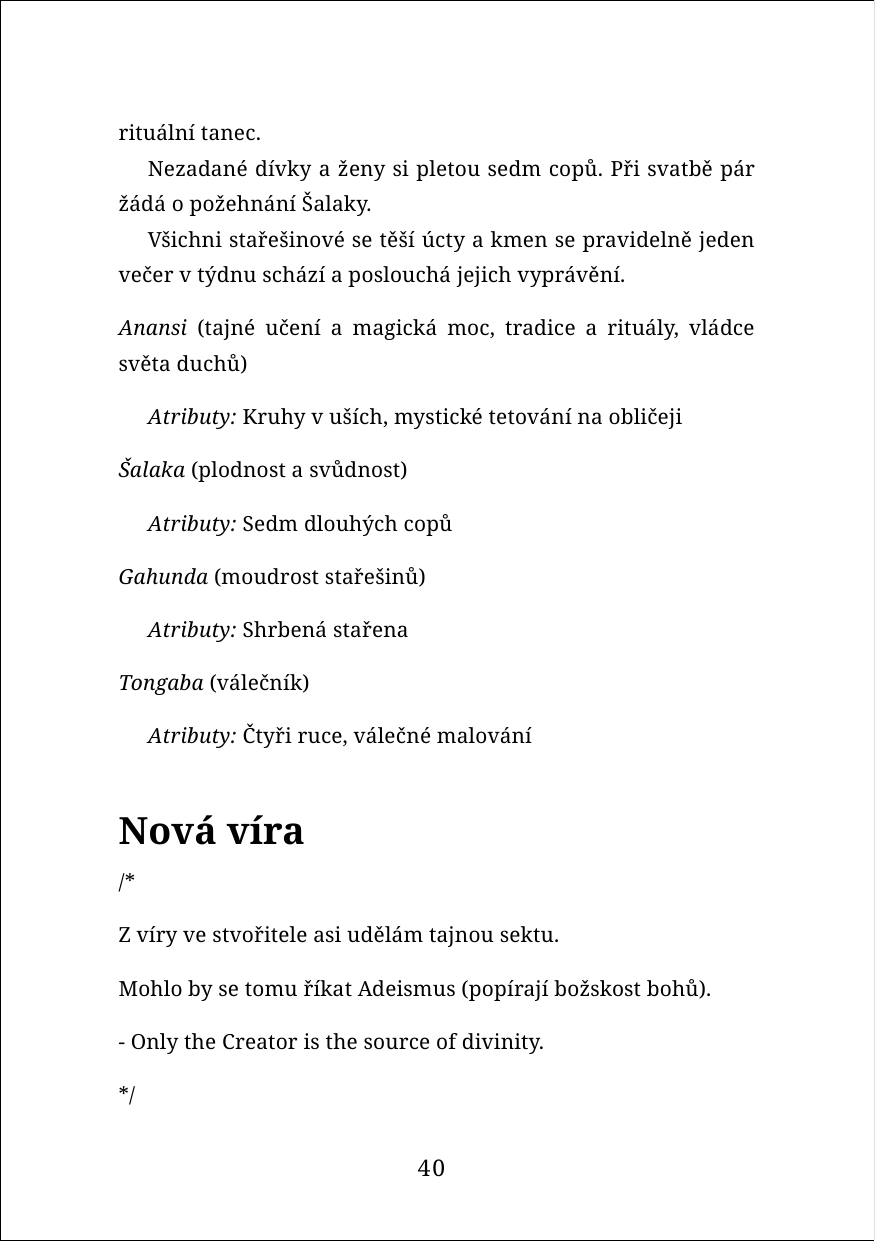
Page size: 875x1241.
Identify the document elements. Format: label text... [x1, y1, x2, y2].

text Atributy: Čtyři ruce, válečné malování [118, 722, 756, 750]
text Gahunda (moudrost stařešinů) [118, 562, 756, 590]
text Atributy: Sedm dlouhých copů [118, 509, 756, 537]
text Mohlo by se tomu říkat Adeismus (popírají božskost bohů). [118, 974, 756, 1002]
text Atributy: Shrbená stařena [118, 615, 756, 644]
text Atributy: Kruhy v uších, mystické tetování na obličeji [118, 402, 756, 431]
text Šalaka (plodnost a svůdnost) [118, 456, 756, 484]
text /* [118, 867, 756, 896]
text */ [118, 1080, 756, 1109]
text Anansi (tajné učení a magická moc, tradice a rituály, vládce světa duchů) [118, 313, 756, 377]
text rituální tanec. Nezadané dívky a ženy si pletou sedm copů. Při svatbě pár žádá o požehnání Šalaky. Všichni stařešinové se těší úcty a kmen se pravidelně jeden večer v týdnu schází a poslouchá jejich vyprávění. [118, 118, 756, 289]
subtitle Nová víra [118, 804, 756, 856]
text Z víry ve stvořitele asi udělám tajnou sektu. [118, 921, 756, 949]
text Tongaba (válečník) [118, 668, 756, 697]
text - Only the Creator is the source of divinity. [118, 1027, 756, 1055]
